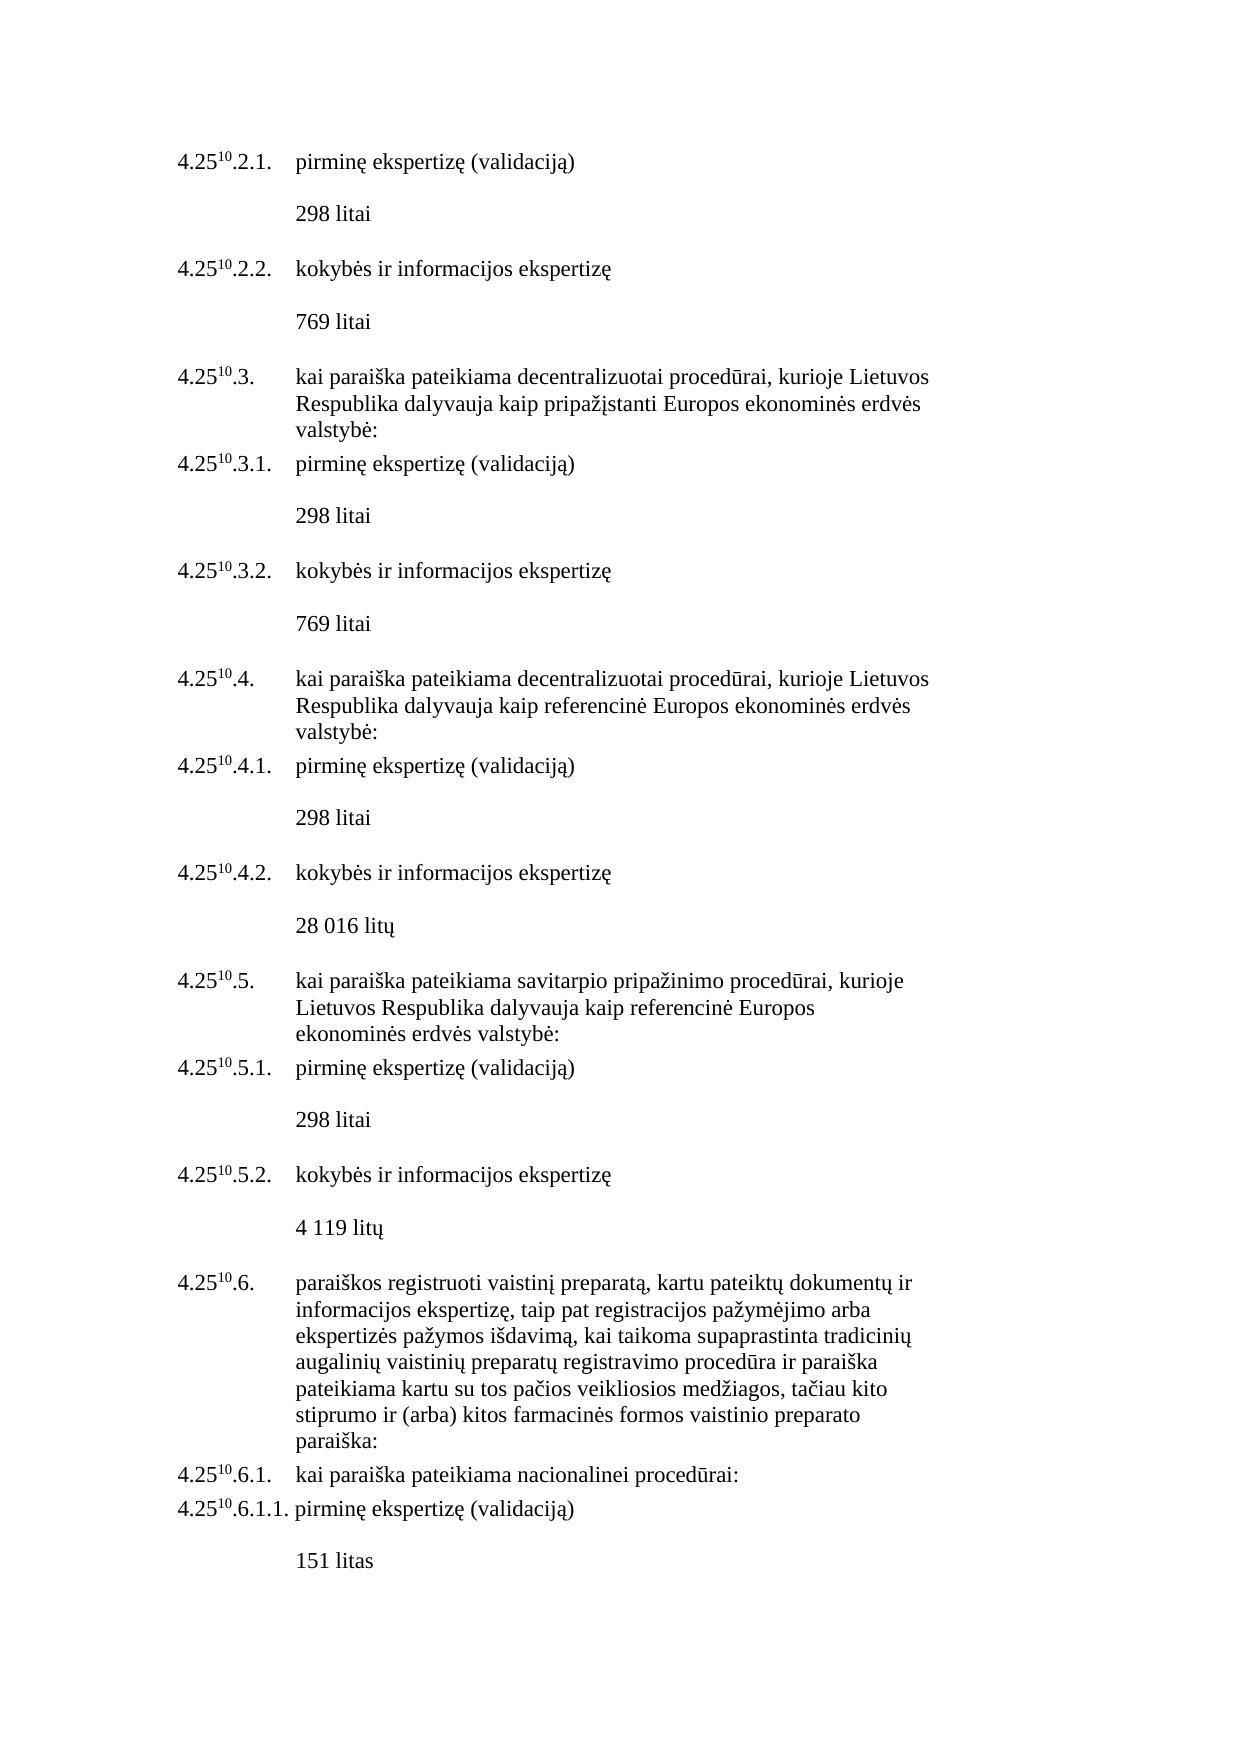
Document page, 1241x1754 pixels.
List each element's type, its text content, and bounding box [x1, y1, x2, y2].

text Lietuvos Respublika dalyvauja kaip referencinė Europos [177, 994, 930, 1020]
text 4.2510.2.1. pirminę ekspertizę (validaciją) 298 litai [177, 148, 930, 227]
text valstybė: [177, 416, 930, 442]
text paraiška: [177, 1427, 930, 1454]
text 4.2510.5. kai paraiška pateikiama savitarpio pripažinimo procedūrai, kurioje [177, 967, 930, 994]
text 4.2510.3. kai paraiška pateikiama decentralizuotai procedūrai, kurioje Lietuvos [177, 363, 930, 390]
text augalinių vaistinių preparatų registravimo procedūra ir paraiška [177, 1348, 930, 1375]
text 4.2510.6.1. kai paraiška pateikiama nacionalinei procedūrai: [177, 1461, 930, 1487]
text 4.2510.3.1. pirminę ekspertizę (validaciją) 298 litai [177, 450, 930, 529]
text ekspertizės pažymos išdavimą, kai taikoma supaprastinta tradicinių [177, 1322, 930, 1348]
text valstybė: [177, 718, 930, 744]
text 4.2510.3.2. kokybės ir informacijos ekspertizę 769 litai [177, 557, 930, 637]
text 4.2510.6. paraiškos registruoti vaistinį preparatą, kartu pateiktų dokumentų ir [177, 1269, 930, 1296]
text 4.2510.5.2. kokybės ir informacijos ekspertizę 4 119 litų [177, 1161, 930, 1241]
text ekonominės erdvės valstybė: [177, 1020, 930, 1046]
text 4.2510.4. kai paraiška pateikiama decentralizuotai procedūrai, kurioje Lietuvos [177, 665, 930, 692]
text 4.2510.6.1.1. pirminę ekspertizę (validaciją) 151 litas [177, 1495, 930, 1574]
text 4.2510.2.2. kokybės ir informacijos ekspertizę 769 litai [177, 256, 930, 334]
text 4.2510.4.1. pirminę ekspertizę (validaciją) 298 litai [177, 752, 930, 831]
text stiprumo ir (arba) kitos farmacinės formos vaistinio preparato [177, 1401, 930, 1427]
text 4.2510.5.1. pirminę ekspertizę (validaciją) 298 litai [177, 1054, 930, 1133]
text informacijos ekspertizę, taip pat registracijos pažymėjimo arba [177, 1296, 930, 1322]
text Respublika dalyvauja kaip referencinė Europos ekonominės erdvės [177, 692, 930, 718]
text 4.2510.4.2. kokybės ir informacijos ekspertizę 28 016 litų [177, 859, 930, 938]
text Respublika dalyvauja kaip pripažįstanti Europos ekonominės erdvės [177, 390, 930, 416]
text pateikiama kartu su tos pačios veikliosios medžiagos, tačiau kito [177, 1375, 930, 1401]
